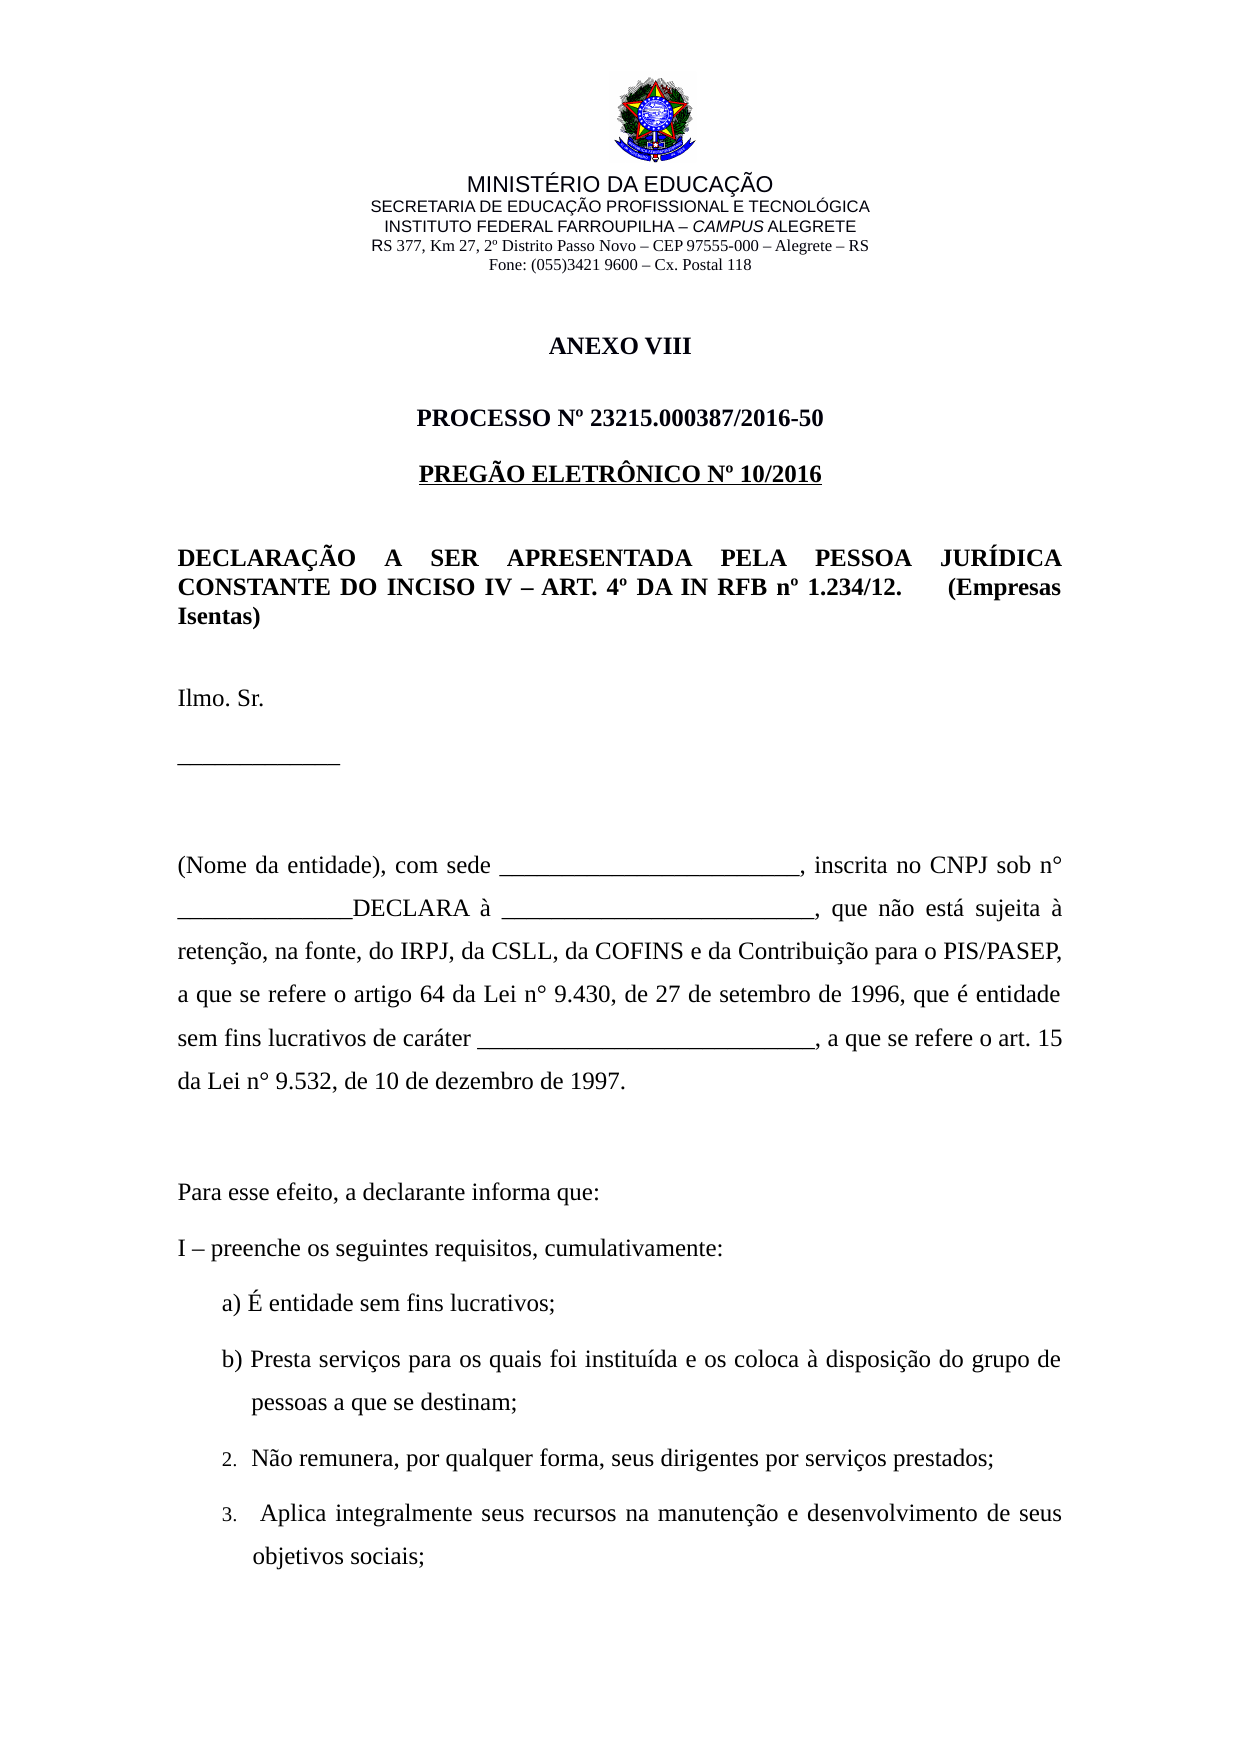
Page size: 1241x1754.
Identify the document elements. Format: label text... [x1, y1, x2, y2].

text _____________ [177, 739, 1063, 768]
list Não remunera, por qualquer forma, seus dirigentes por serviços prestados; [222, 1443, 1063, 1471]
text PROCESSO Nº 23215.000387/2016-50 [177, 403, 1063, 432]
picture [608, 71, 697, 163]
list Aplica integralmente seus recursos na manutenção e desenvolvimento de seus objetivos sociais; [222, 1498, 1063, 1570]
text b) Presta serviços para os quais foi instituída e os coloca à disposição do grupo de pessoas a que se destinam; [222, 1344, 1063, 1416]
text PREGÃO ELETRÔNICO Nº 10/2016 [177, 459, 1063, 488]
text Para esse efeito, a declarante informa que: [177, 1177, 1063, 1206]
text a) É entidade sem fins lucrativos; [222, 1288, 1063, 1317]
text ANEXO VIII [177, 331, 1063, 360]
text I – preenche os seguintes requisitos, cumulativamente: [177, 1233, 1063, 1261]
text DECLARAÇÃO A SER APRESENTADA PELA PESSOA JURÍDICA CONSTANTE DO INCISO IV – ART. 4º DA IN RFB nº 1.234/12. (Empresas Isentas) [177, 543, 1063, 629]
text Ilmo. Sr. [177, 683, 1063, 712]
text (Nome da entidade), com sede ________________________, inscrita no CNPJ sob n° ______________DECLARA à _________________________, que não está sujeita à retenção, na fonte, do IRPJ, da CSLL, da COFINS e da Contribuição para o PIS/PASEP, a que se refere o artigo 64 da Lei n° 9.430, de 27 de setembro de 1996, que é entidade sem fins lucrativos de caráter ___________________________, a que se refere o art. 15 da Lei n° 9.532, de 10 de dezembro de 1997. [177, 850, 1063, 1094]
